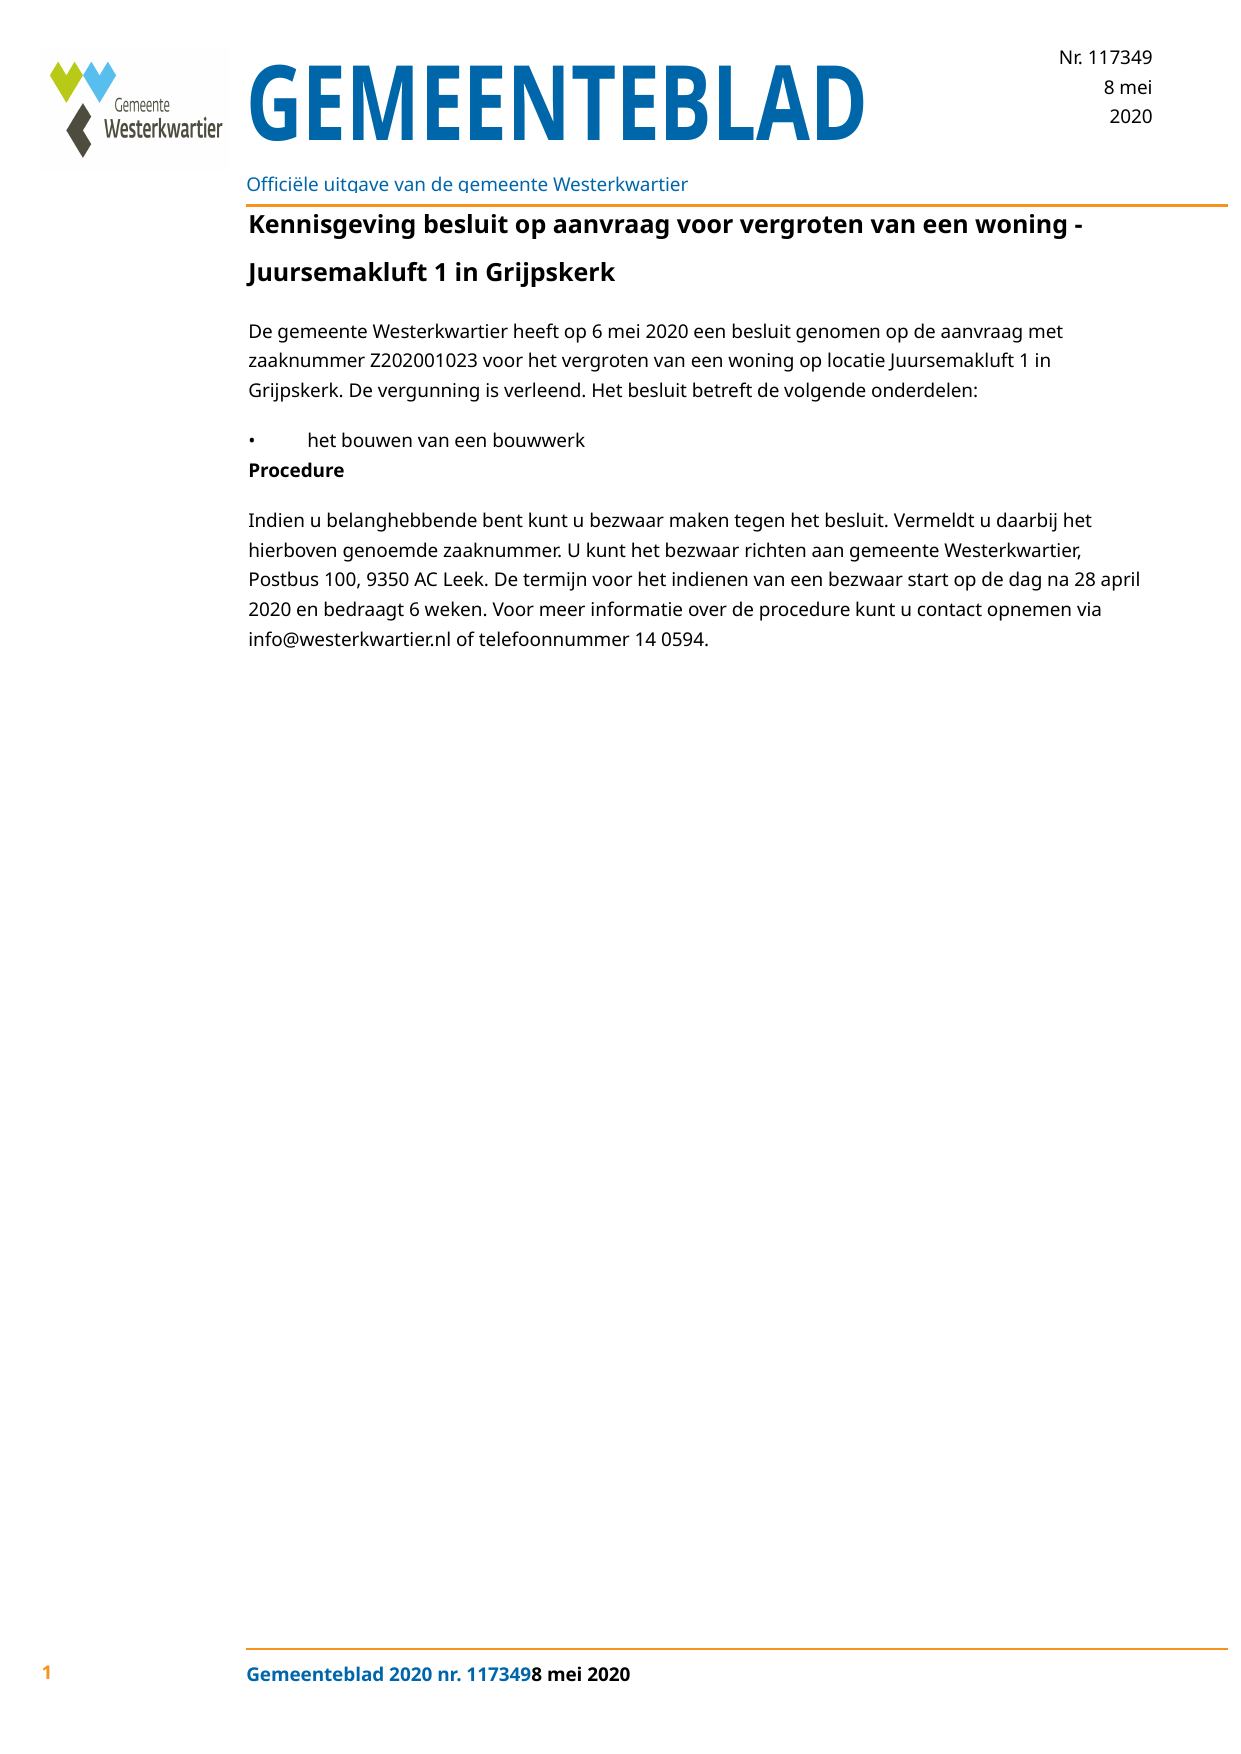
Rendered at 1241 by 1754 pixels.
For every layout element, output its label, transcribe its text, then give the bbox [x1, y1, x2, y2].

text De gemeente Westerkwartier heeft op 6 mei 2020 een besluit genomen op de aanvraag met zaaknummer Z202001023 voor het vergroten van een woning op locatie Juursemakluft 1 in Grijpskerk. De vergunning is verleend. Het besluit betreft de volgende onderdelen: [248, 318, 1152, 403]
text Kennisgeving besluit op aanvraag voor vergroten van een woning - Juursemakluft 1 in Grijpskerk [248, 207, 1152, 288]
text Indien u belanghebbende bent kunt u bezwaar maken tegen het besluit. Vermeldt u daarbij het hierboven genoemde zaaknummer. U kunt het bezwaar richten aan gemeente Westerkwartier, Postbus 100, 9350 AC Leek. De termijn voor het indienen van een bezwaar start op de dag na 28 april 2020 en bedraagt 6 weken. Voor meer informatie over de procedure kunt u contact opnemen via info@westerkwartier.nl of telefoonnummer 14 0594. [248, 507, 1152, 652]
picture [41, 47, 231, 172]
text Procedure [248, 457, 1152, 483]
list het bouwen van een bouwwerk [248, 427, 1152, 453]
